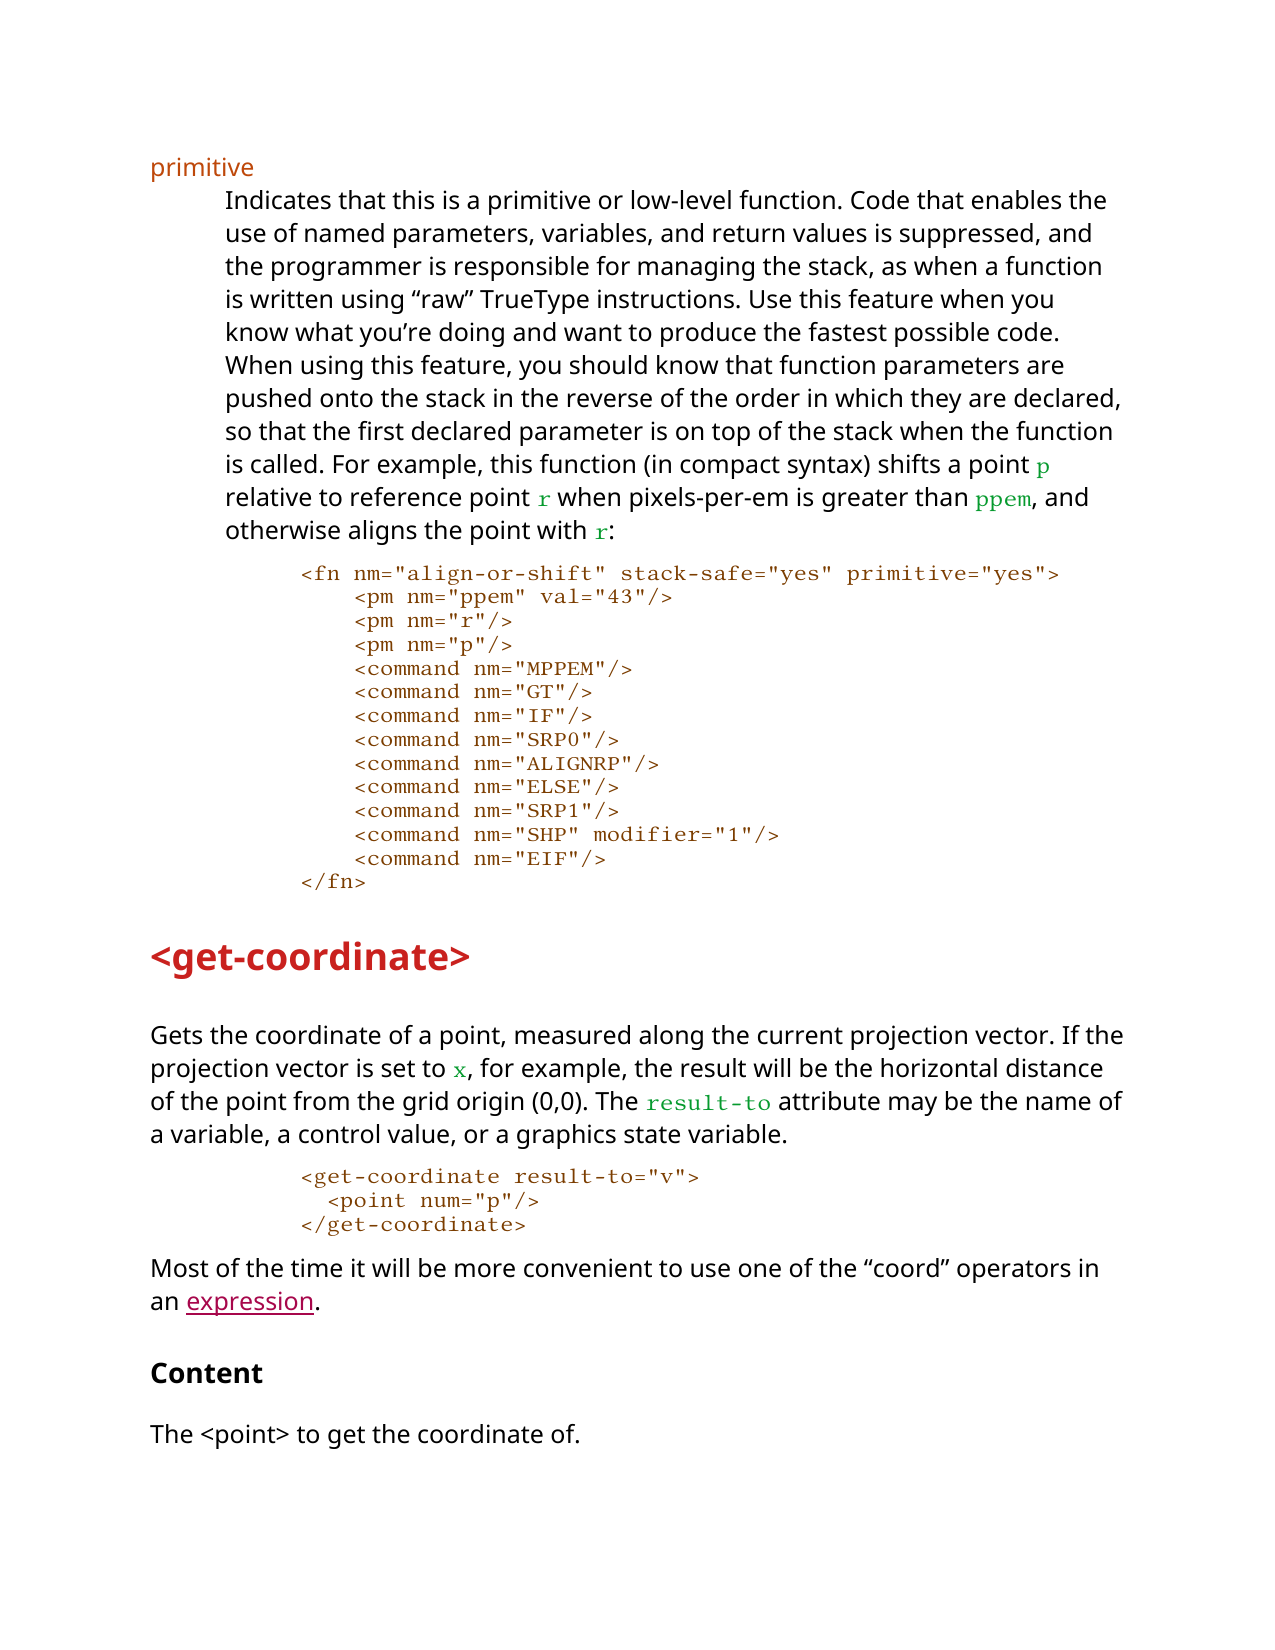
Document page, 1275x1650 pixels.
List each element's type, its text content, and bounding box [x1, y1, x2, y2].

text <get-coordinate result-to="v"> <point num="p"/> </get-coordinate> [300, 1165, 1125, 1236]
subtitle Content [150, 1353, 1125, 1392]
text Gets the coordinate of a point, measured along the current projection vector. If the projection vector is set to x, for example, the result will be the horizontal distance of the point from the grid origin (0,0). The result-to attribute may be the name of a variable, a control value, or a graphics state variable. [150, 1018, 1125, 1150]
subtitle <get-coordinate> [150, 930, 1125, 981]
text Most of the time it will be more convenient to use one of the “coord” operators in an expression. [150, 1251, 1125, 1317]
text The <point> to get the coordinate of. [150, 1417, 1125, 1450]
text Indicates that this is a primitive or low-level function. Code that enables the use of named parameters, variables, and return values is suppressed, and the programmer is responsible for managing the stack, as when a function is written using “raw” TrueType instructions. Use this feature when you know what you’re doing and want to produce the fastest possible code. When using this feature, you should know that function parameters are pushed onto the stack in the reverse of the order in which they are declared, so that the first declared parameter is on top of the stack when the function is called. For example, this function (in compact syntax) shifts a point p relative to reference point r when pixels-per-em is greater than ppem, and otherwise aligns the point with r: [225, 183, 1125, 546]
text <fn nm="align-or-shift" stack-safe="yes" primitive="yes"> <pm nm="ppem" val="43"/> <pm nm="r"/> <pm nm="p"/> <command nm="MPPEM"/> <command nm="GT"/> <command nm="IF"/> <command nm="SRP0"/> <command nm="ALIGNRP"/> <command nm="ELSE"/> <command nm="SRP1"/> <command nm="SHP" modifier="1"/> <command nm="EIF"/> </fn> [300, 561, 1125, 894]
text primitive [150, 150, 1125, 183]
